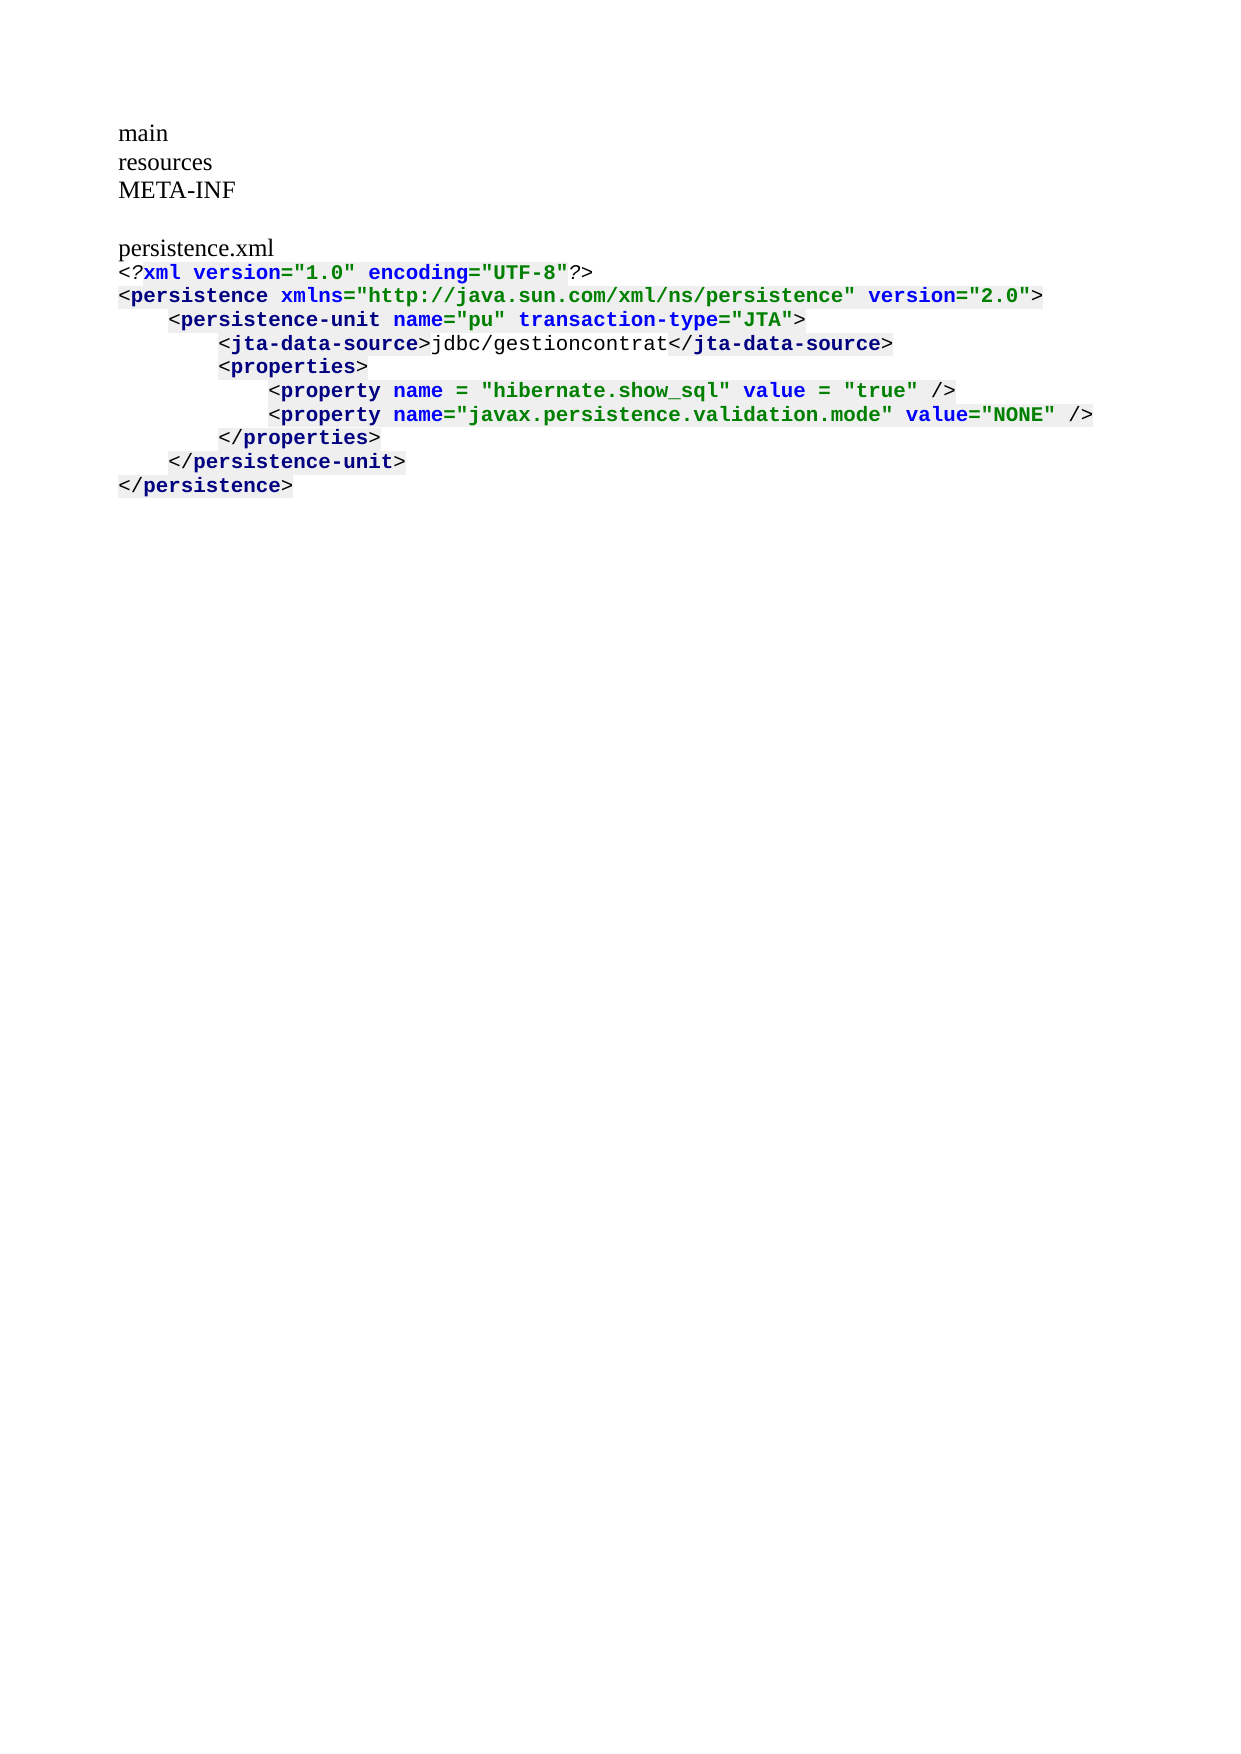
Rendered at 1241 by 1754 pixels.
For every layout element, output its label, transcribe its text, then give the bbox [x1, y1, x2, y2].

text <property name="javax.persistence.validation.mode" value="NONE" /> [118, 404, 1145, 427]
text </persistence-unit> [118, 451, 1145, 475]
text <?xml version="1.0" encoding="UTF-8"?> [118, 262, 1145, 286]
text resources [118, 147, 1145, 176]
text <property name = "hibernate.show_sql" value = "true" /> [118, 380, 1145, 404]
text main [118, 118, 1145, 147]
text <properties> [118, 356, 1145, 380]
text </persistence> [118, 475, 1145, 498]
text </properties> [118, 427, 1145, 451]
text <persistence xmlns="http://java.sun.com/xml/ns/persistence" version="2.0"> [118, 286, 1145, 309]
text <jta-data-source>jdbc/gestioncontrat</jta-data-source> [118, 333, 1145, 356]
text <persistence-unit name="pu" transaction-type="JTA"> [118, 309, 1145, 333]
text persistence.xml [118, 233, 1145, 262]
text META-INF [118, 176, 1145, 204]
